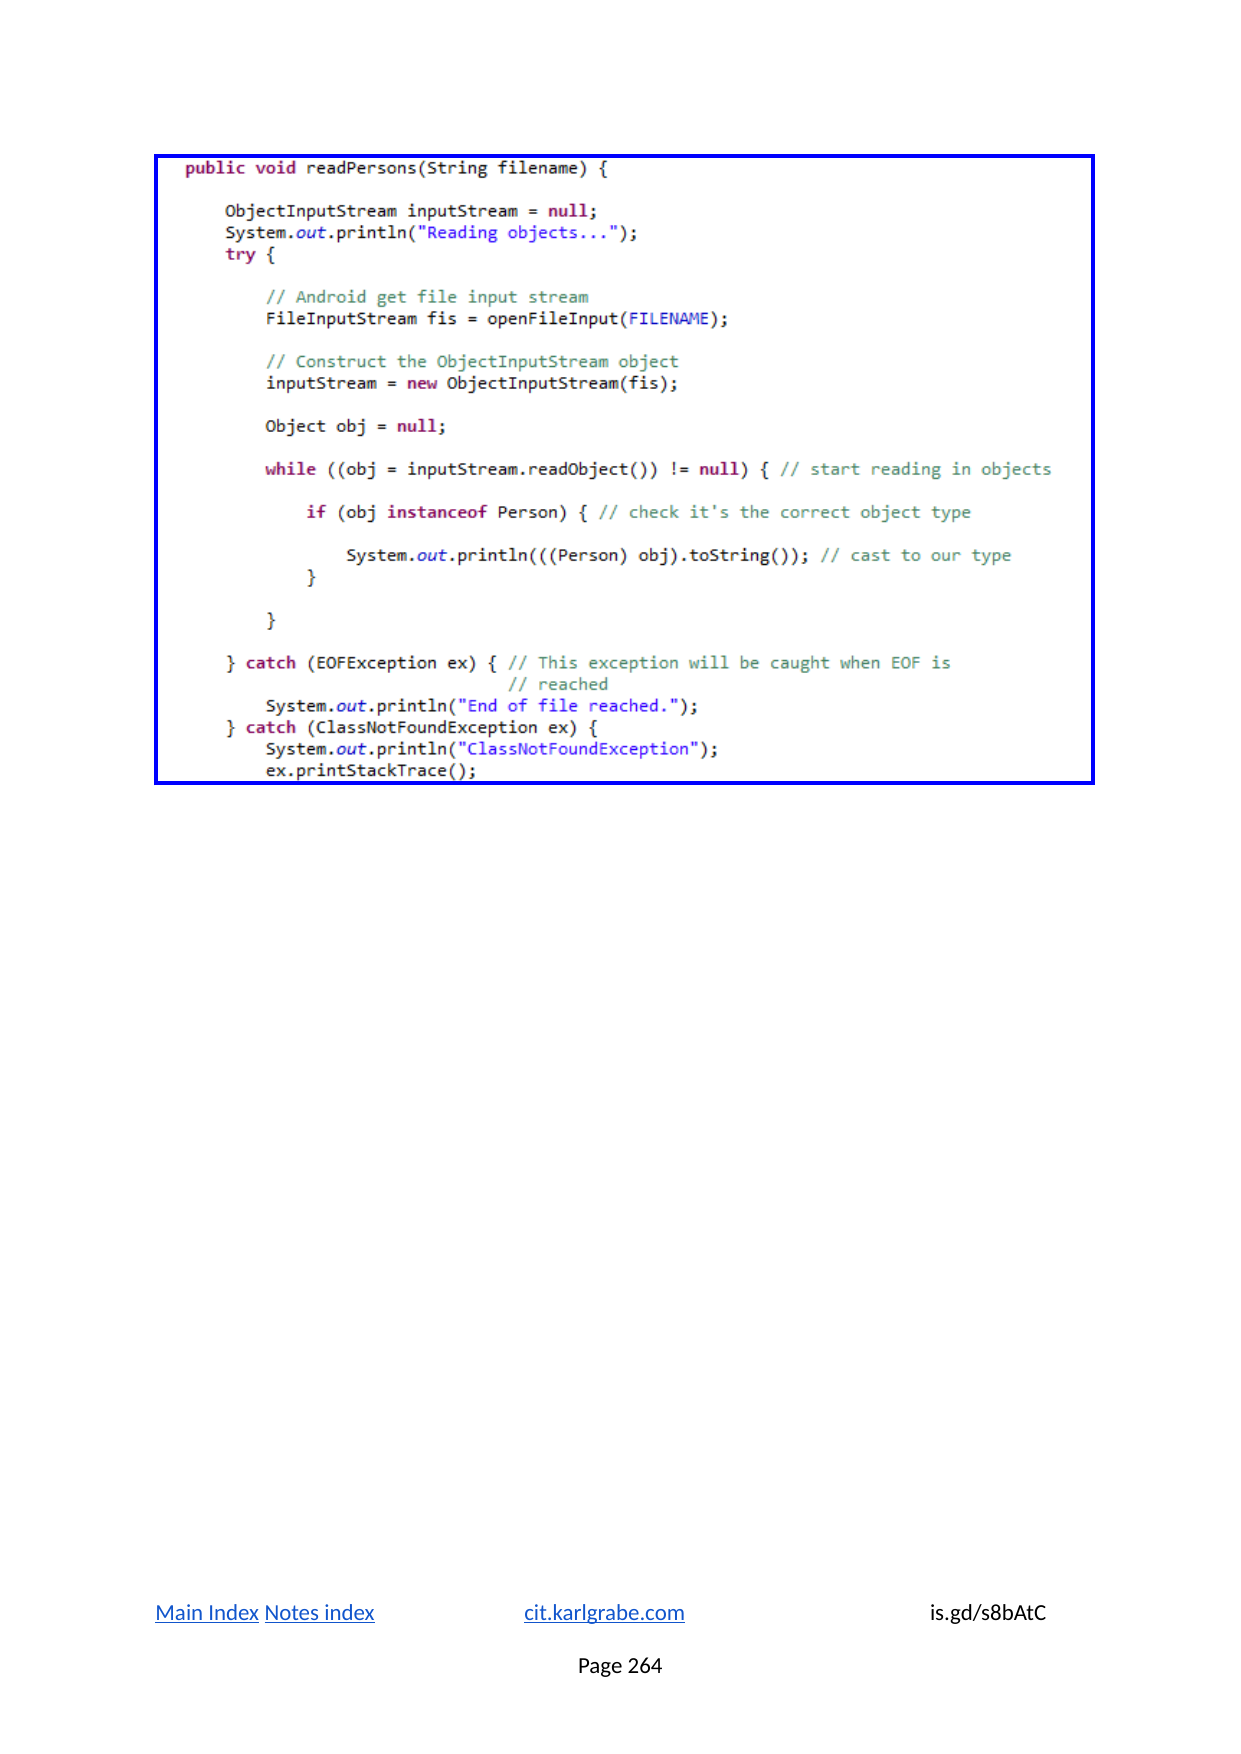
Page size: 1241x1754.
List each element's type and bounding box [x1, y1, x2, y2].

picture [158, 158, 1091, 781]
